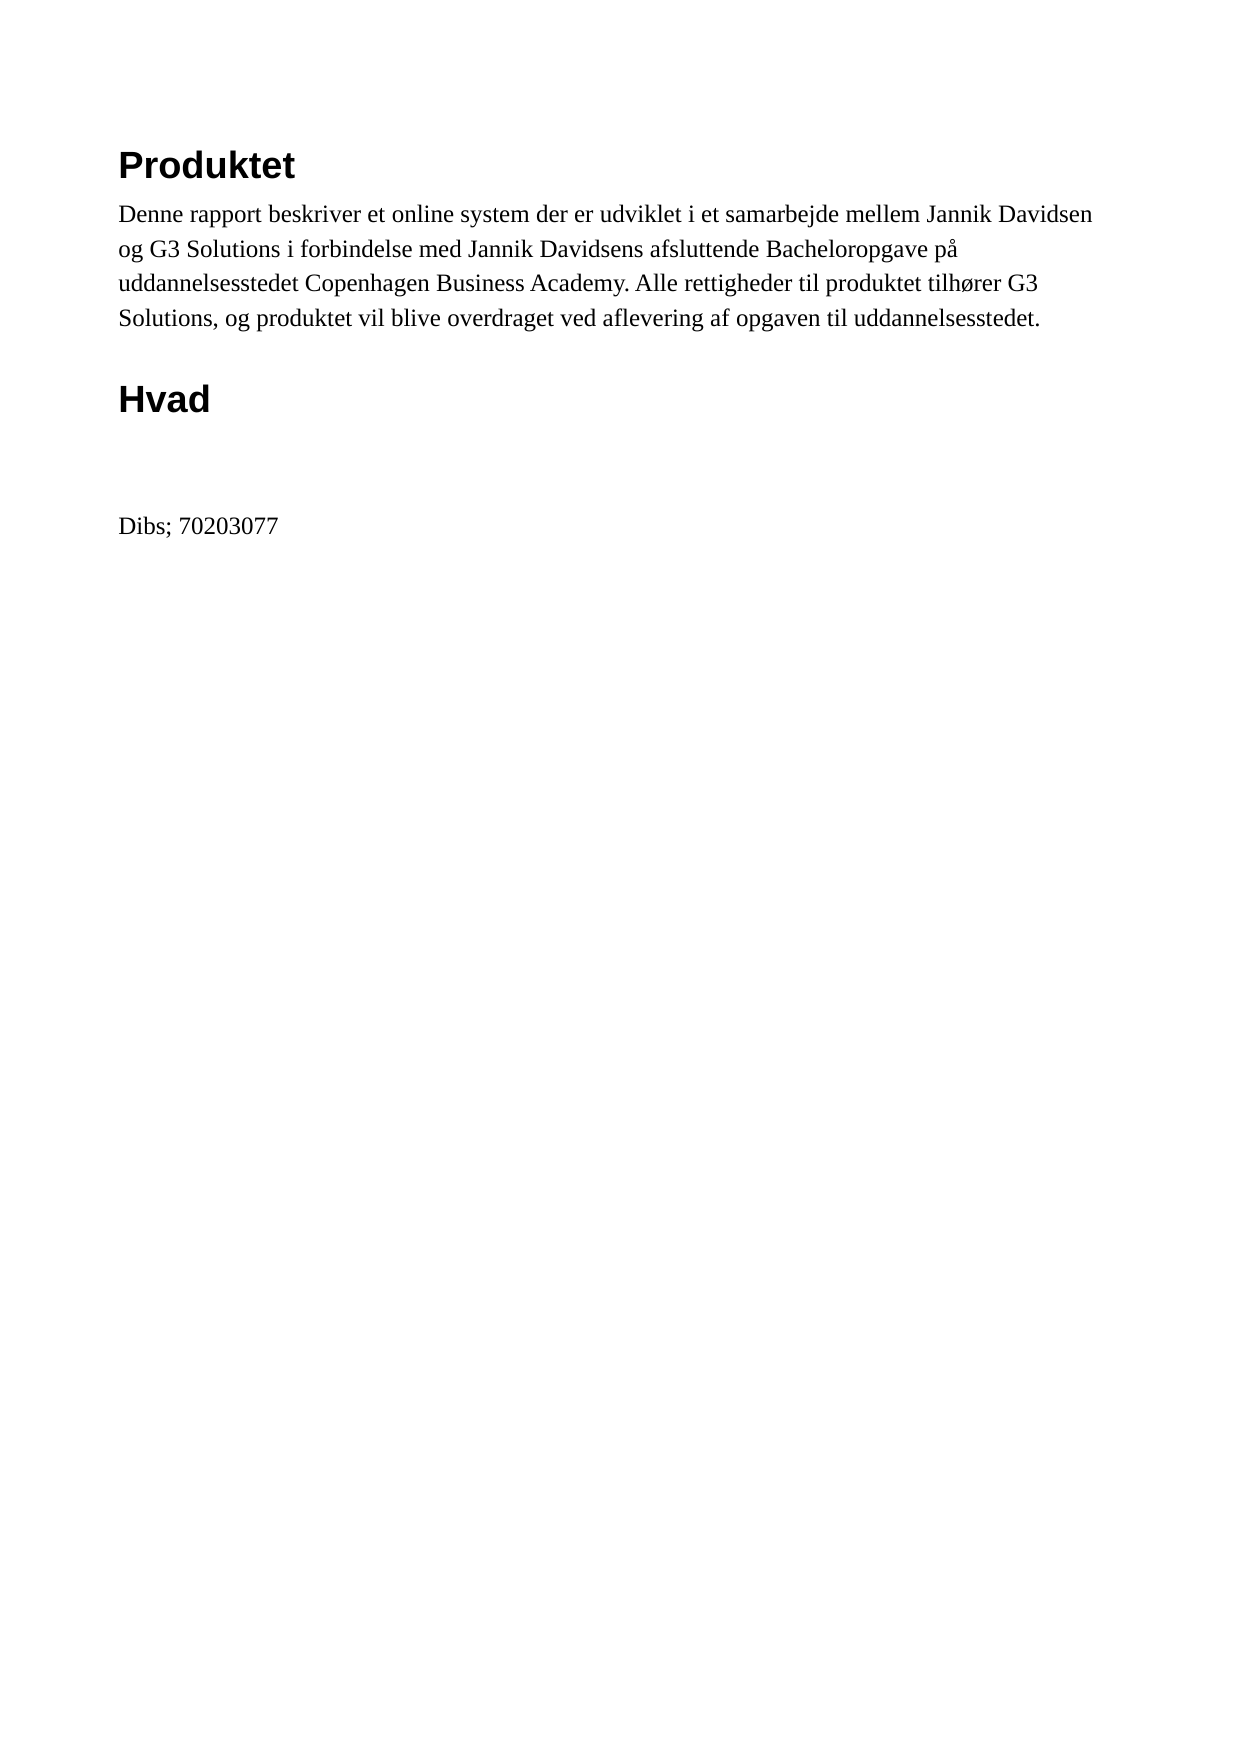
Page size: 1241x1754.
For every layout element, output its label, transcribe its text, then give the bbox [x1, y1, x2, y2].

subtitle Produktet [118, 143, 1122, 187]
text Denne rapport beskriver et online system der er udviklet i et samarbejde mellem Jannik Davidsen og G3 Solutions i forbindelse med Jannik Davidsens afsluttende Bacheloropgave på uddannelsesstedet Copenhagen Business Academy. Alle rettigheder til produktet tilhører G3 Solutions, og produktet vil blive overdraget ved aflevering af opgaven til uddannelsesstedet. [118, 199, 1122, 331]
subtitle Hvad [118, 377, 1122, 420]
text Dibs; 70203077 [118, 511, 1122, 539]
